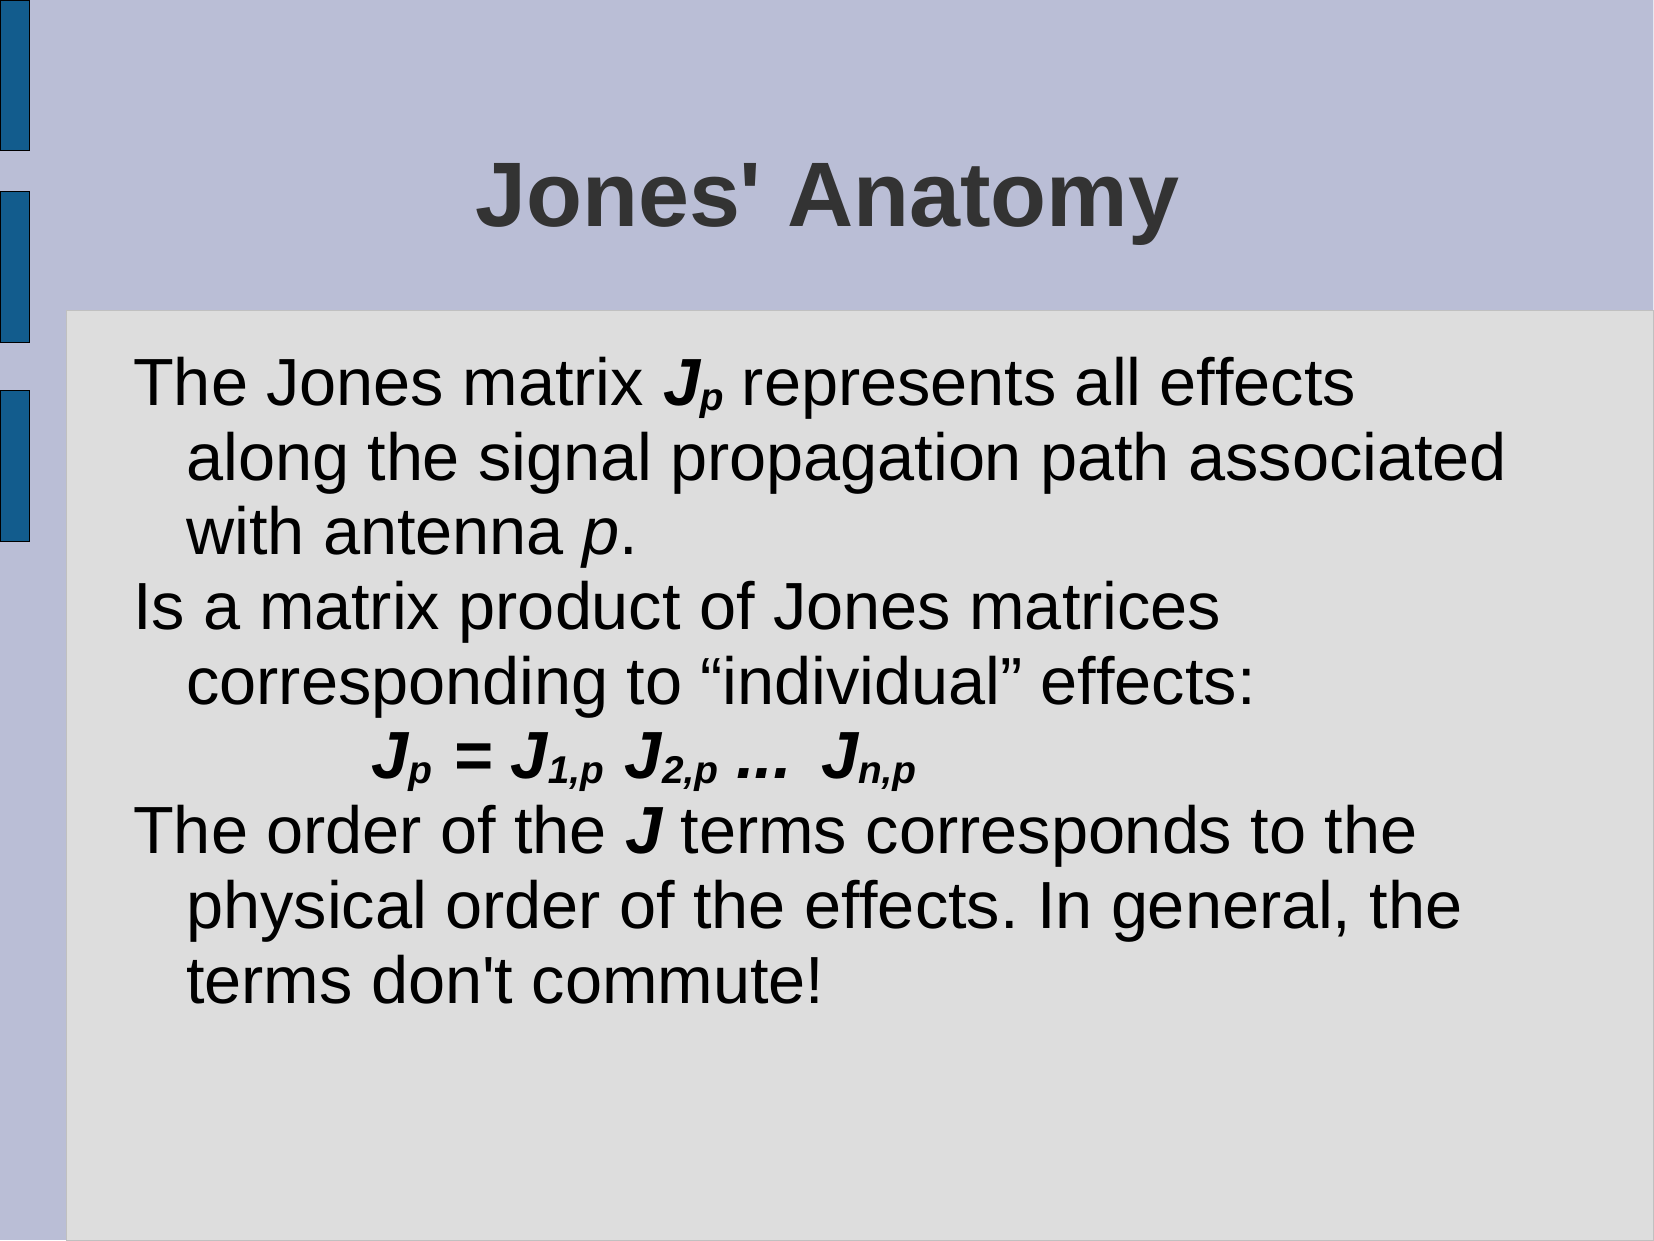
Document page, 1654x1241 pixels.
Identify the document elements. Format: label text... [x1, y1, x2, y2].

list The Jones matrix Jp represents all effects along the signal propagation path associated with antenna p. Is a matrix product of Jones matrices corresponding to “individual” effects: Jp = J1,p J2,p ... Jn,p The order of the J terms corresponds to the physical order of the effects. In general, the terms don't commute! [115, 344, 1528, 1127]
title Jones' Anatomy [121, 91, 1534, 299]
